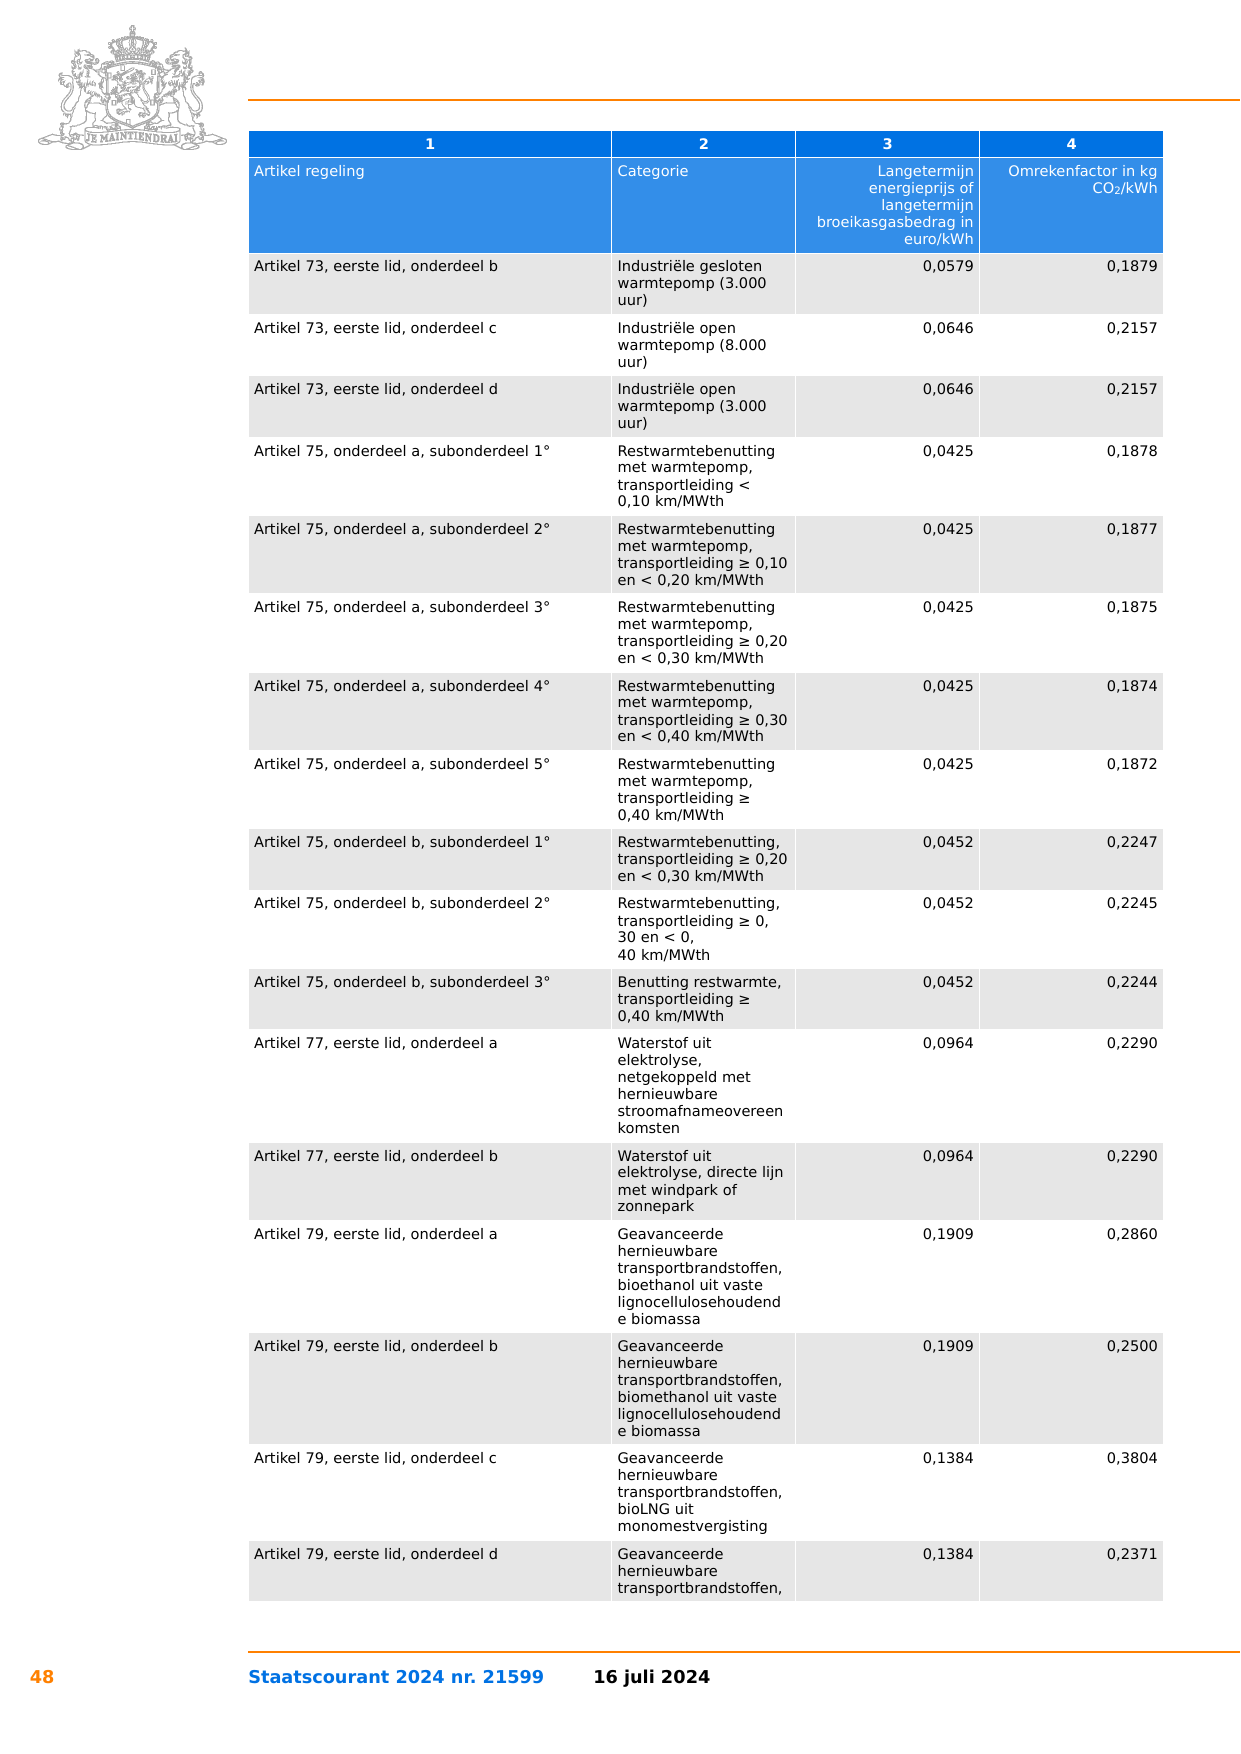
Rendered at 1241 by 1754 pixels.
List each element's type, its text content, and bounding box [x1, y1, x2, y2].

table_cell 0,2371 [980, 1541, 1163, 1601]
table_cell Restwarmtebenutting met warmtepomp, transportleiding ≥ 0,10 en < 0,20 km/MWth [612, 516, 795, 593]
table_cell Artikel 77, eerste lid, onderdeel a [249, 1030, 611, 1142]
table_cell Restwarmtebenutting met warmtepomp, transportleiding ≥ 0,20 en < 0,30 km/MWth [612, 594, 795, 672]
table_cell Geavanceerde hernieuwbare transportbrandstoffen, bioethanol uit vaste lignocellulosehoudende biomassa [612, 1221, 795, 1332]
table_header 2 [612, 131, 795, 157]
table_cell 0,0425 [796, 438, 979, 515]
table_cell 0,2247 [980, 829, 1163, 890]
table_cell 0,2157 [980, 315, 1163, 375]
table_cell 0,1909 [796, 1333, 979, 1444]
table_cell 0,0452 [796, 891, 979, 968]
table_cell Artikel 77, eerste lid, onderdeel b [249, 1143, 611, 1220]
table_cell Artikel 79, eerste lid, onderdeel a [249, 1221, 611, 1332]
table_cell 0,0452 [796, 829, 979, 890]
table_cell Artikel 75, onderdeel a, subonderdeel 5° [249, 751, 611, 828]
table_cell 0,1384 [796, 1446, 979, 1540]
table_cell Artikel 75, onderdeel b, subonderdeel 2° [249, 891, 611, 968]
table_header 4 [980, 131, 1163, 157]
table_cell Waterstof uit elektrolyse, directe lijn met windpark of zonnepark [612, 1143, 795, 1220]
table_cell 0,2500 [980, 1333, 1163, 1444]
table_header 1 [249, 131, 611, 157]
table_cell 0,1879 [980, 254, 1163, 314]
table_cell Artikel 75, onderdeel a, subonderdeel 3° [249, 594, 611, 672]
table_cell 0,2245 [980, 891, 1163, 968]
table_cell 0,0646 [796, 315, 979, 375]
table_cell 0,3804 [980, 1446, 1163, 1540]
table_cell 0,1874 [980, 673, 1163, 750]
table_cell 0,2157 [980, 376, 1163, 437]
table_cell Restwarmtebenutting met warmtepomp, transportleiding ≥ 0,30 en < 0,40 km/MWth [612, 673, 795, 750]
table_cell Benutting restwarmte, transportleiding ≥ 0,40 km/MWth [612, 969, 795, 1029]
table_cell 0,0425 [796, 516, 979, 593]
table_cell 0,1877 [980, 516, 1163, 593]
table_cell Artikel 75, onderdeel a, subonderdeel 4° [249, 673, 611, 750]
table_cell Restwarmtebenutting, transportleiding ≥ 0,20 en < 0,30 km/MWth [612, 829, 795, 890]
table_cell Industriële open warmtepomp (8.000 uur) [612, 315, 795, 375]
table_cell Waterstof uit elektrolyse, netgekoppeld met hernieuwbare stroomafnameovereenkomsten [612, 1030, 795, 1142]
table_cell 0,2244 [980, 969, 1163, 1029]
table_cell Langetermijn energieprijs of langetermijn broeikasgasbedrag in euro/kWh [796, 158, 979, 253]
table_cell 0,0425 [796, 751, 979, 828]
table_cell 0,2290 [980, 1030, 1163, 1142]
table_cell 0,0452 [796, 969, 979, 1029]
table_cell Restwarmtebenutting met warmtepomp, transportleiding ≥ 0,40 km/MWth [612, 751, 795, 828]
table_cell 0,1872 [980, 751, 1163, 828]
table_cell 0,1875 [980, 594, 1163, 672]
table_header 3 [796, 131, 979, 157]
table_cell Artikel 73, eerste lid, onderdeel c [249, 315, 611, 375]
table_cell Artikel 75, onderdeel b, subonderdeel 3° [249, 969, 611, 1029]
table_cell Artikel 79, eerste lid, onderdeel d [249, 1541, 611, 1601]
table_cell Artikel 75, onderdeel a, subonderdeel 2° [249, 516, 611, 593]
table_cell 0,2290 [980, 1143, 1163, 1220]
table_cell 0,2860 [980, 1221, 1163, 1332]
table_cell Geavanceerde hernieuwbare transportbrandstoffen, [612, 1541, 795, 1601]
table_cell Artikel 79, eerste lid, onderdeel c [249, 1446, 611, 1540]
table_cell 0,0579 [796, 254, 979, 314]
table_cell Categorie [612, 158, 795, 253]
table_cell 0,1384 [796, 1541, 979, 1601]
table_cell Geavanceerde hernieuwbare transportbrandstoffen, biomethanol uit vaste lignocellulosehoudende biomassa [612, 1333, 795, 1444]
table_cell 0,0425 [796, 673, 979, 750]
table_cell 0,1909 [796, 1221, 979, 1332]
table_cell 0,0964 [796, 1030, 979, 1142]
table_cell Artikel 73, eerste lid, onderdeel b [249, 254, 611, 314]
table_cell 0,1878 [980, 438, 1163, 515]
table_cell 0,0425 [796, 594, 979, 672]
table_cell Industriële open warmtepomp (3.000 uur) [612, 376, 795, 437]
picture [38, 25, 227, 150]
table_cell Restwarmtebenutting met warmtepomp, transportleiding < 0,10 km/MWth [612, 438, 795, 515]
table_cell Artikel 73, eerste lid, onderdeel d [249, 376, 611, 437]
table_cell Artikel 79, eerste lid, onderdeel b [249, 1333, 611, 1444]
table_cell Geavanceerde hernieuwbare transportbrandstoffen, bioLNG uit monomestvergisting [612, 1446, 795, 1540]
table_cell 0,0964 [796, 1143, 979, 1220]
table_cell Industriële gesloten warmtepomp (3.000 uur) [612, 254, 795, 314]
table_cell 0,0646 [796, 376, 979, 437]
table_cell Artikel 75, onderdeel b, subonderdeel 1° [249, 829, 611, 890]
table_cell Omrekenfactor in kg CO2/kWh [980, 158, 1163, 253]
table_cell Artikel 75, onderdeel a, subonderdeel 1° [249, 438, 611, 515]
table_cell Restwarmtebenutting, transportleiding ≥ 0, 30 en < 0, 40 km/MWth [612, 891, 795, 968]
table_cell Artikel regeling [249, 158, 611, 253]
